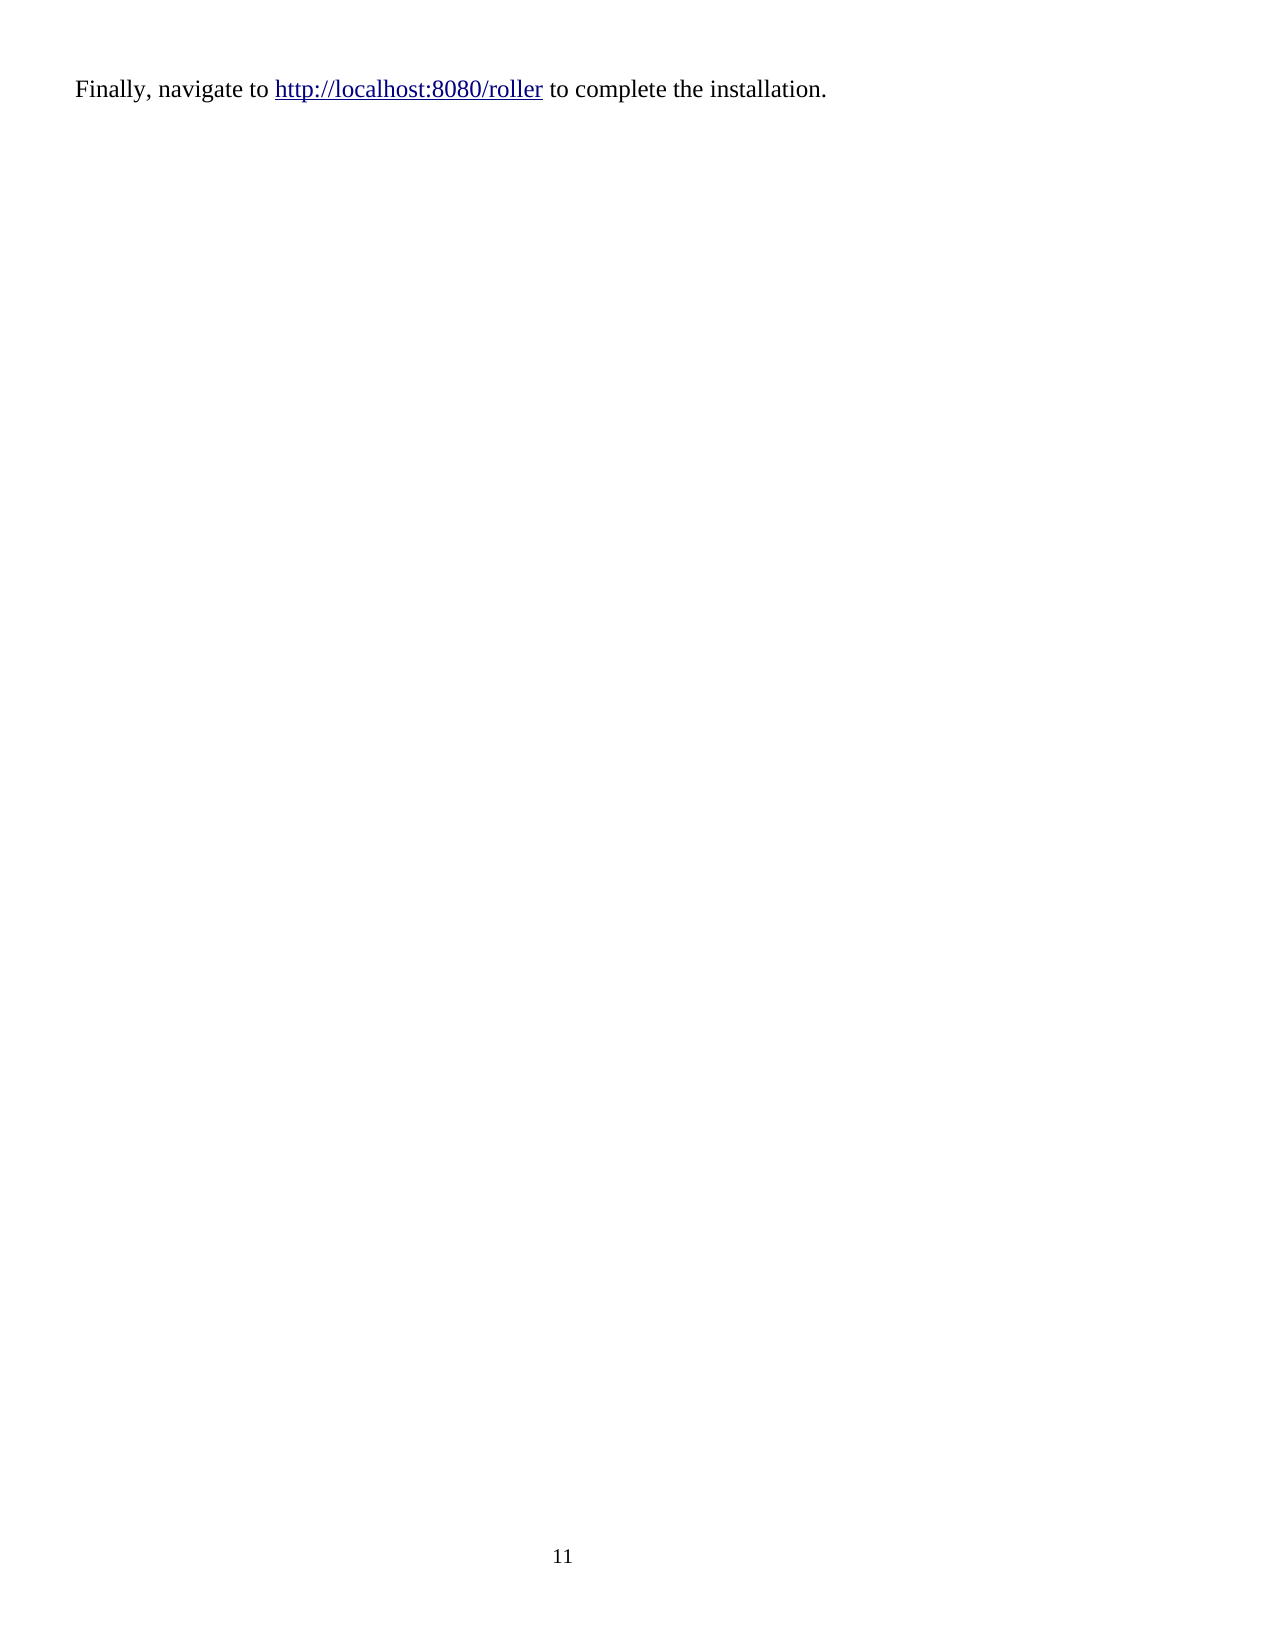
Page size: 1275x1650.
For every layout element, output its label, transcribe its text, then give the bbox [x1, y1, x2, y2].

text Finally, navigate to http://localhost:8080/roller to complete the installation. [75, 75, 1200, 103]
